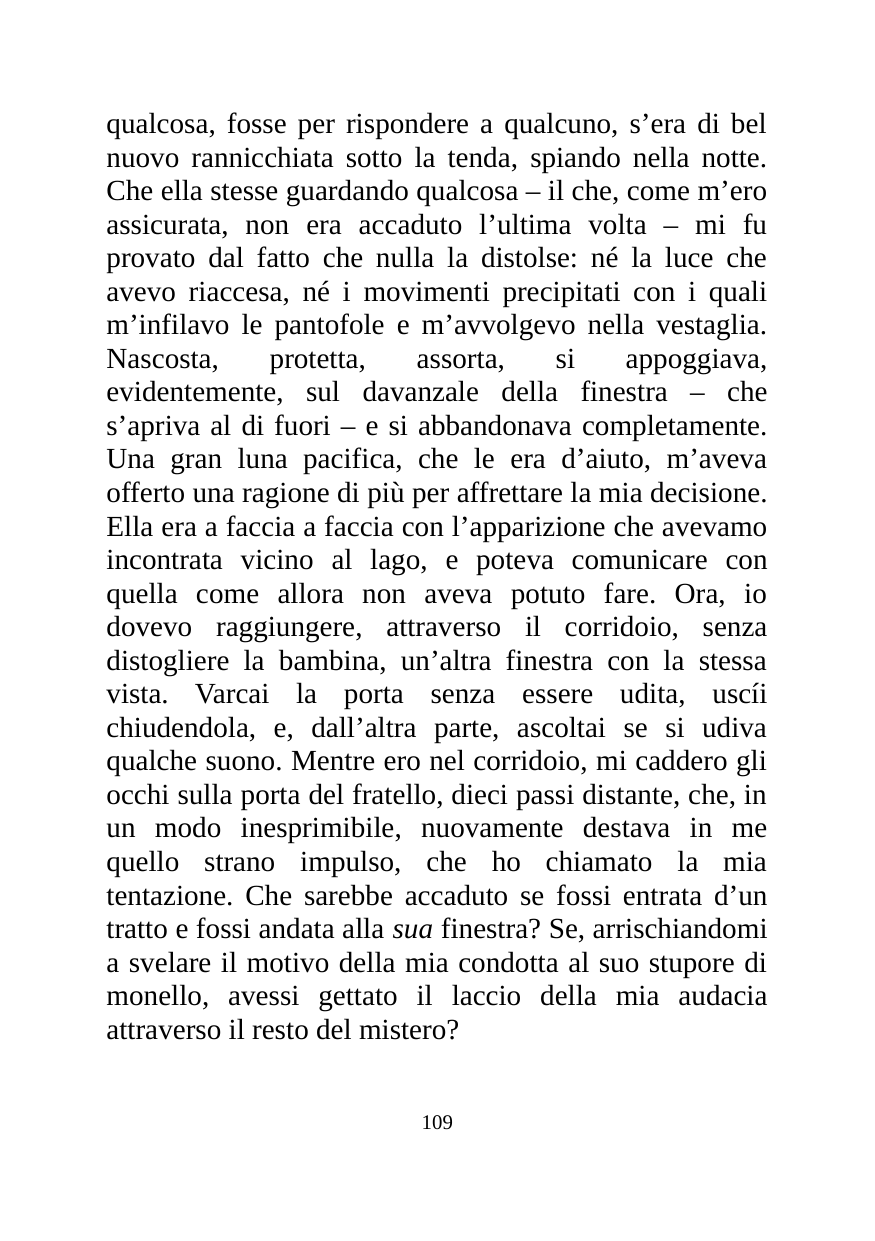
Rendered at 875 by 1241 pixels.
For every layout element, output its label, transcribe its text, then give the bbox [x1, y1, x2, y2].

text qualcosa, fosse per rispondere a qualcuno, s’era di bel nuovo rannicchiata sotto la tenda, spiando nella notte. Che ella stesse guardando qualcosa – il che, come m’ero assicurata, non era accaduto l’ultima volta – mi fu provato dal fatto che nulla la distolse: né la luce che avevo riaccesa, né i movimenti precipitati con i quali m’infilavo le pantofole e m’avvolgevo nella vestaglia. Nascosta, protetta, assorta, si appoggiava, evidentemente, sul davanzale della finestra – che s’apriva al di fuori – e si abbandonava completamente. Una gran luna pacifica, che le era d’aiuto, m’aveva offerto una ragione di più per affrettare la mia decisione. Ella era a faccia a faccia con l’apparizione che avevamo incontrata vicino al lago, e poteva comunicare con quella come allora non aveva potuto fare. Ora, io dovevo raggiungere, attraverso il corridoio, senza distogliere la bambina, un’altra finestra con la stessa vista. Varcai la porta senza essere udita, uscíi chiudendola, e, dall’altra parte, ascoltai se si udiva qualche suono. Mentre ero nel corridoio, mi caddero gli occhi sulla porta del fratello, dieci passi distante, che, in un modo inesprimibile, nuovamente destava in me quello strano impulso, che ho chiamato la mia tentazione. Che sarebbe accaduto se fossi entrata d’un tratto e fossi andata alla sua finestra? Se, arrischiandomi a svelare il motivo della mia condotta al suo stupore di monello, avessi gettato il laccio della mia audacia attraverso il resto del mistero? [106, 106, 768, 1045]
